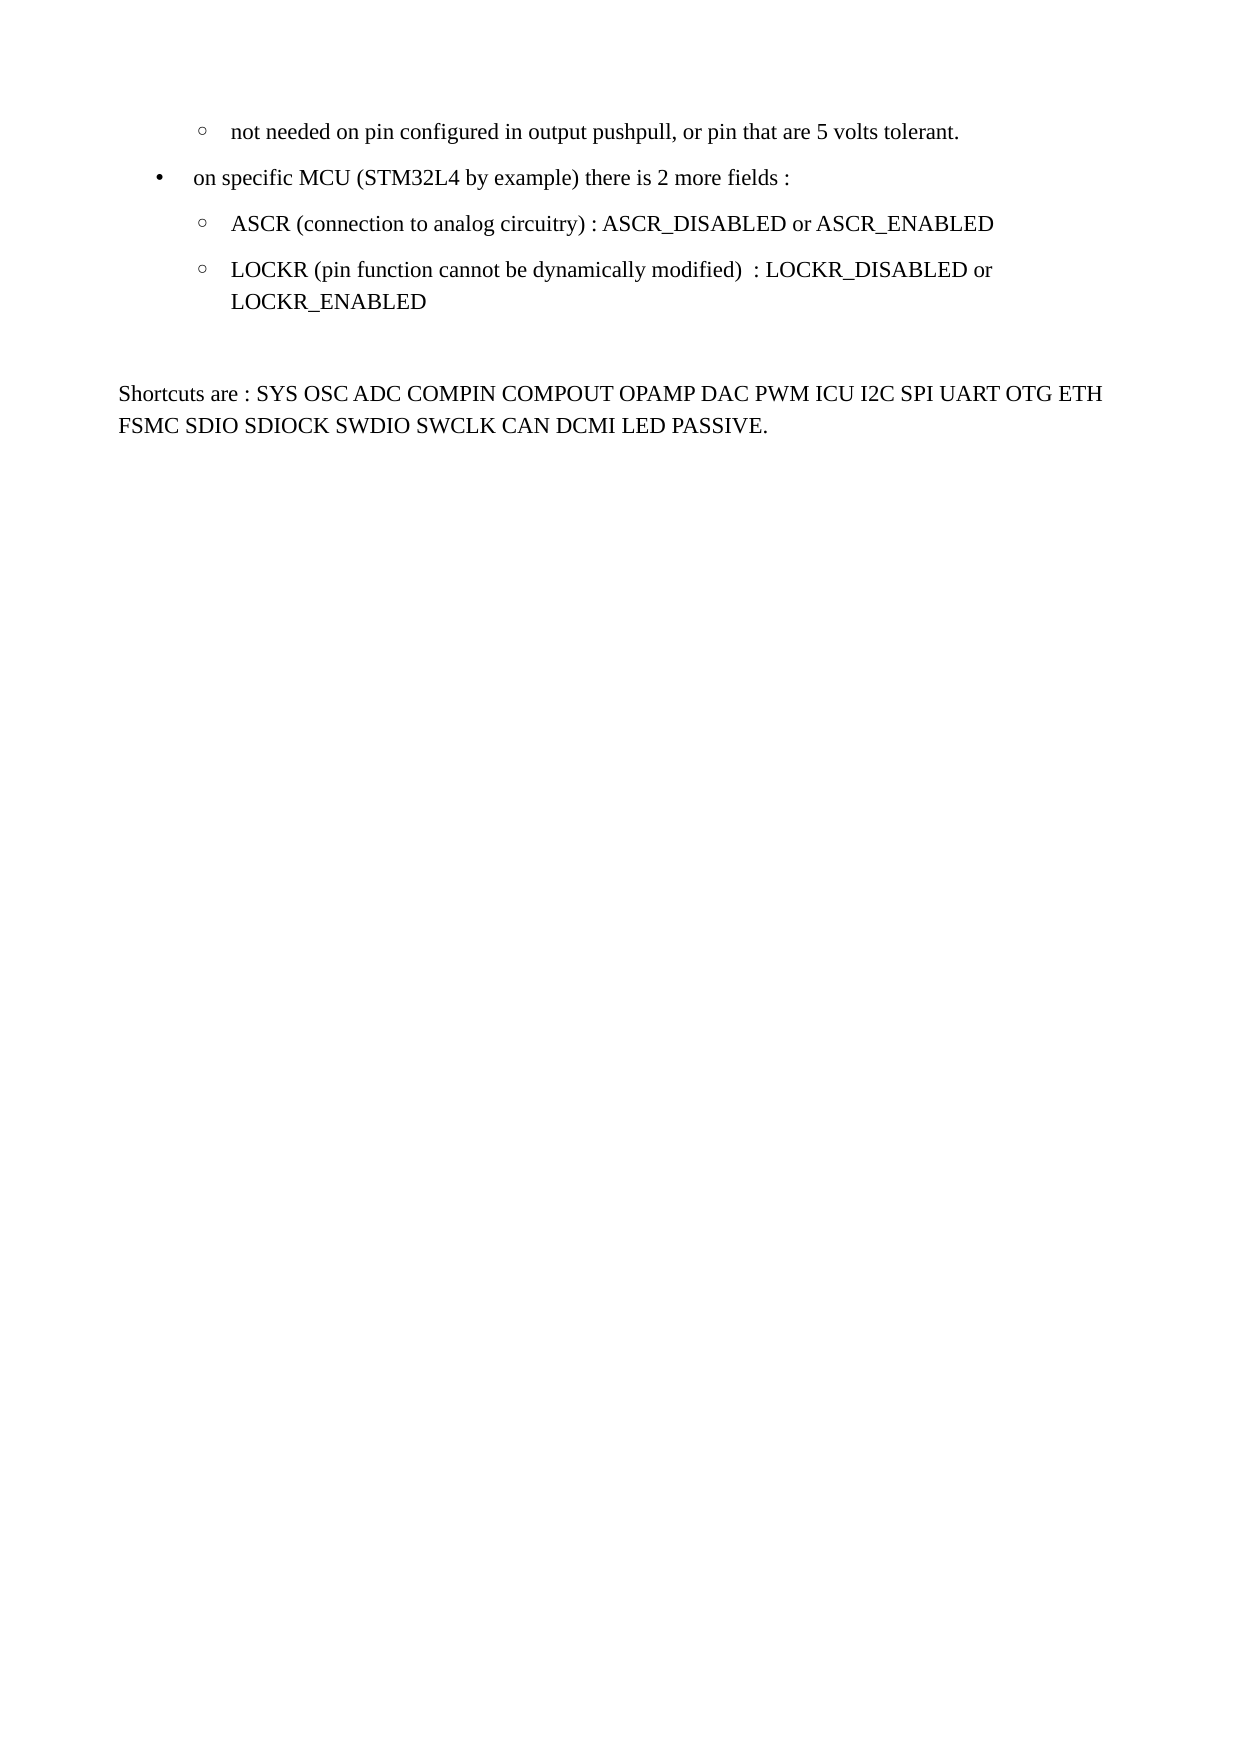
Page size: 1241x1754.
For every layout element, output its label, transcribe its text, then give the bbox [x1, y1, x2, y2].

list ASCR (connection to analog circuitry) : ASCR_DISABLED or ASCR_ENABLED [193, 210, 1122, 237]
list on specific MCU (STM32L4 by example) there is 2 more fields : [156, 164, 1122, 191]
list not needed on pin configured in output pushpull, or pin that are 5 volts tolerant. [193, 118, 1122, 144]
list LOCKR (pin function cannot be dynamically modified) : LOCKR_DISABLED or LOCKR_ENABLED [193, 257, 1122, 314]
text Shortcuts are : SYS OSC ADC COMPIN COMPOUT OPAMP DAC PWM ICU I2C SPI UART OTG ETH FSMC SDIO SDIOCK SWDIO SWCLK CAN DCMI LED PASSIVE. [118, 380, 1122, 438]
